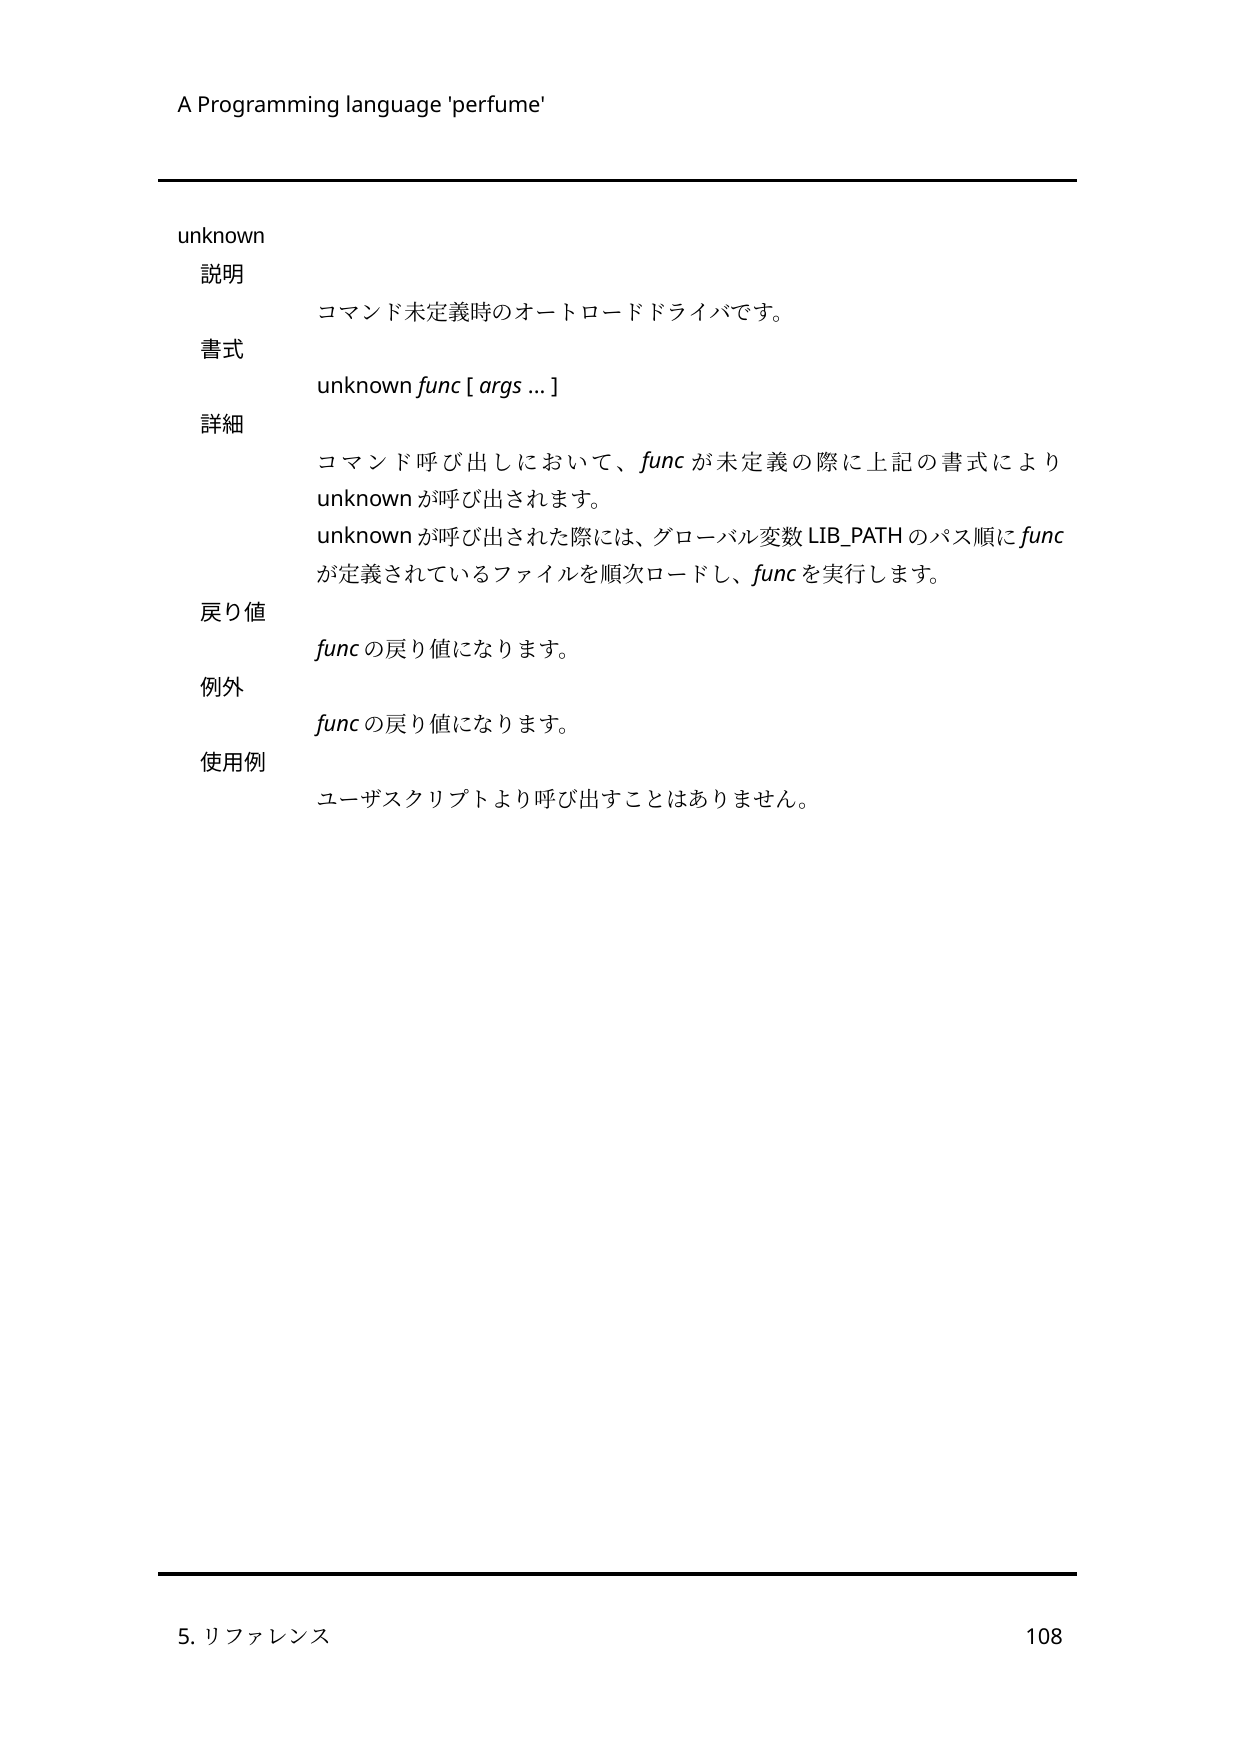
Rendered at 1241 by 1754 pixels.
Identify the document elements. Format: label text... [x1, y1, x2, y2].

subtitle unknown [177, 217, 1063, 254]
table_cell 戻り値 [200, 592, 317, 667]
table_cell unknown func [ args ... ] [317, 329, 1063, 404]
table_cell 使用例 [200, 742, 317, 817]
table_header コマンド未定義時のオートロードドライバです。 [317, 254, 1063, 329]
table_cell 書式 [200, 329, 317, 404]
table_cell 詳細 [200, 404, 317, 592]
table_cell funcの戻り値になります。 [317, 667, 1063, 742]
table_cell 例外 [200, 667, 317, 742]
table_cell コマンド呼び出しにおいて、funcが未定義の際に上記の書式によりunknownが呼び出されます。 unknownが呼び出された際には、グローバル変数LIB_PATHのパス順にfuncが定義されているファイルを順次ロードし、funcを実行します。 [317, 404, 1063, 592]
table_cell ユーザスクリプトより呼び出すことはありません。 [317, 742, 1063, 817]
table_header 説明 [200, 254, 317, 329]
table_cell funcの戻り値になります。 [317, 592, 1063, 667]
